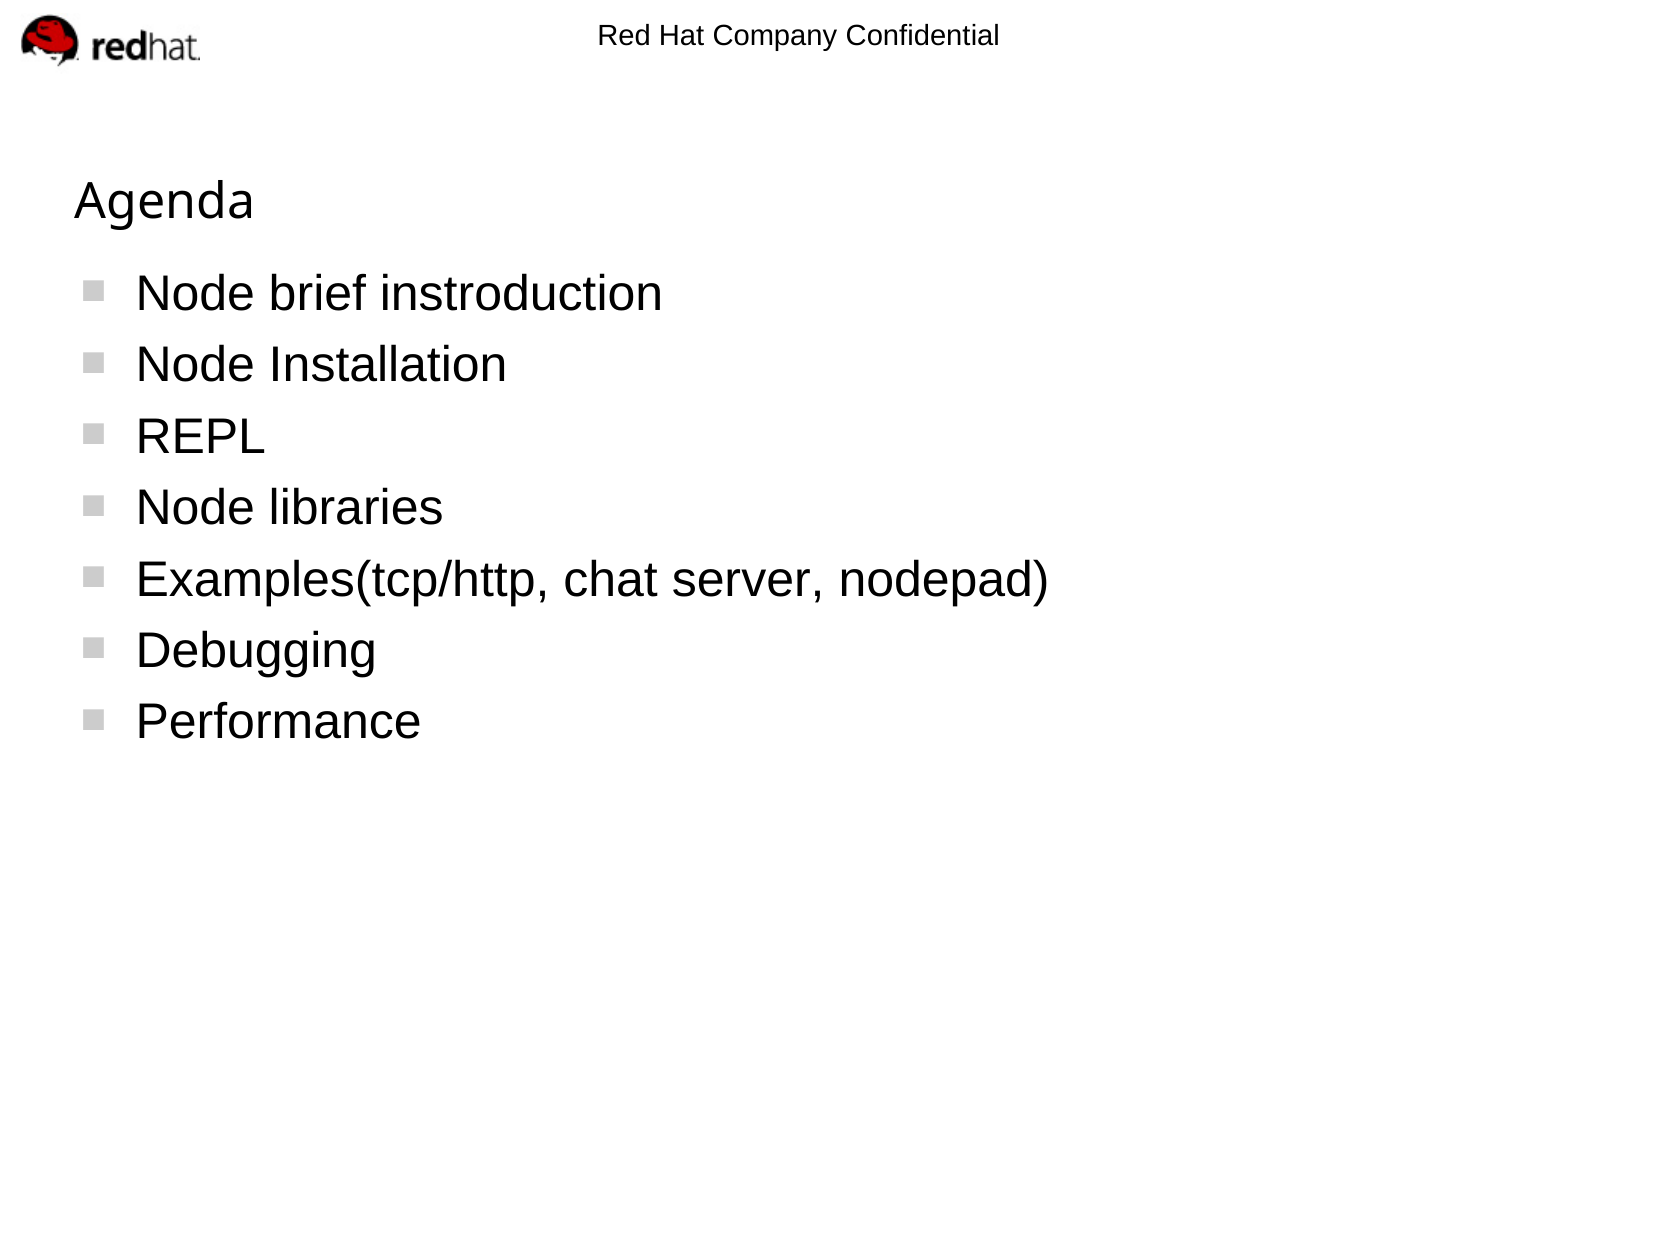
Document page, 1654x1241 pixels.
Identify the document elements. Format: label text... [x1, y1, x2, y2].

title Agenda [74, 140, 1506, 259]
list Node brief instroduction Node Installation REPL Node libraries Examples(tcp/http, chat server, nodepad) Debugging Performance [77, 264, 1500, 1174]
picture [20, 13, 200, 74]
